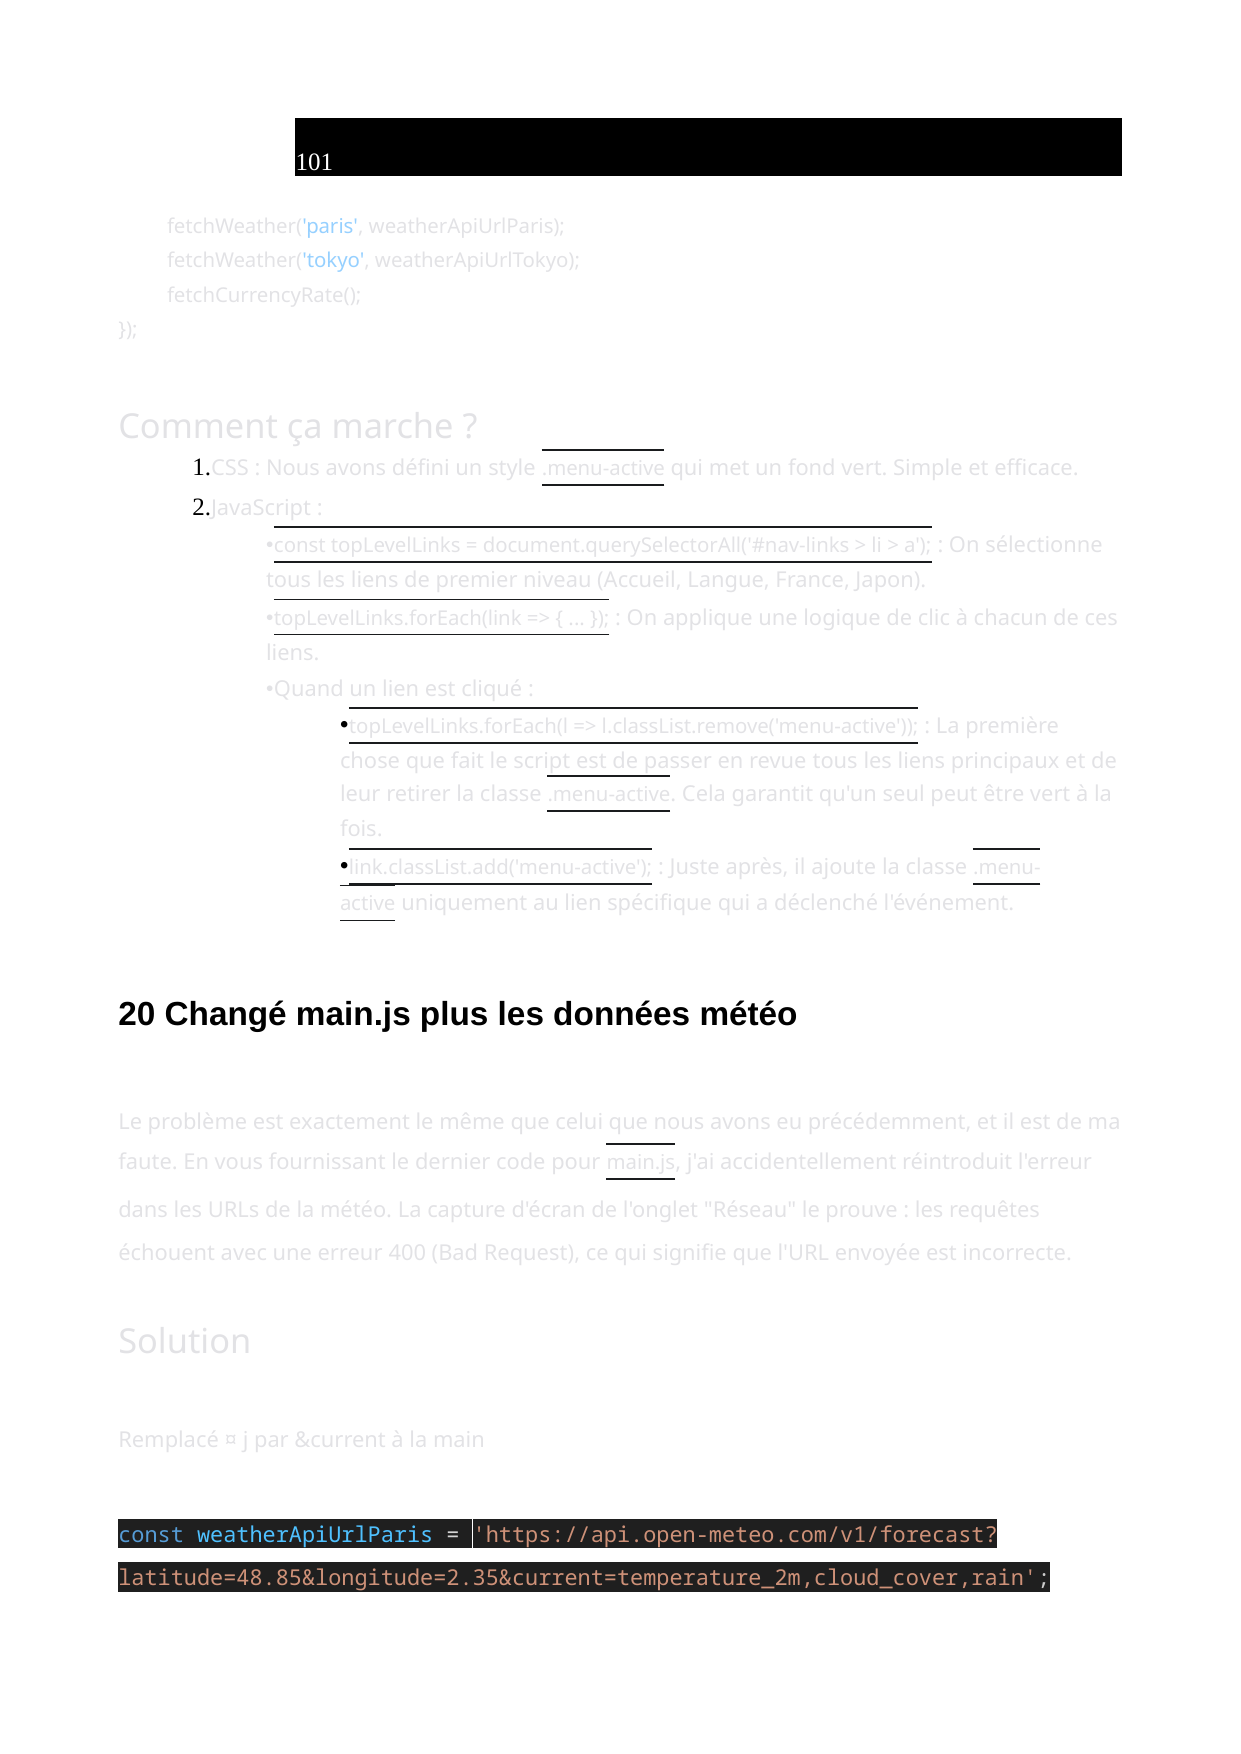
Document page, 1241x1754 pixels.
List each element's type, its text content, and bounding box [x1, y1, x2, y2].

text Solution [118, 1317, 1122, 1364]
list Quand un lien est cliqué : [118, 671, 1122, 703]
text Le problème est exactement le même que celui que nous avons eu précédemment, et il est de ma faute. En vous fournissant le dernier code pour main.js, j'ai accidentellement réintroduit l'erreur dans les URLs de la météo. La capture d'écran de l'onglet "Réseau" le prouve : les requêtes échouent avec une erreur 400 (Bad Request), ce qui signifie que l'URL envoyée est incorrecte. [118, 1092, 1122, 1270]
list const topLevelLinks = document.querySelectorAll('#nav-links > li > a'); : On sélectionne tous les liens de premier niveau (Accueil, Langue, France, Japon). [118, 526, 1122, 594]
list link.classList.add('menu-active'); : Juste après, il ajoute la classe .menu-active uniquement au lien spécifique qui a déclenché l'événement. [118, 848, 1122, 921]
text fetchWeather('tokyo', weatherApiUrlTokyo); [118, 239, 1122, 274]
text Remplacé ¤ j par &current à la main [118, 1411, 1122, 1458]
text }); [118, 308, 1122, 343]
list JavaScript : [118, 490, 1122, 521]
text fetchWeather('paris', weatherApiUrlParis); [118, 205, 1122, 239]
text const weatherApiUrlParis = 'https://api.open-meteo.com/v1/forecast?latitude=48.85&longitude=2.35&current=temperature_2m,cloud_cover,rain'; [118, 1504, 1122, 1592]
list CSS : Nous avons défini un style .menu-active qui met un fond vert. Simple et efficace. [118, 449, 1122, 486]
text fetchCurrencyRate(); [118, 274, 1122, 308]
list topLevelLinks.forEach(link => { ... }); : On applique une logique de clic à chacun de ces liens. [118, 599, 1122, 667]
subtitle Comment ça marche ? [118, 402, 1122, 449]
list topLevelLinks.forEach(l => l.classList.remove('menu-active')); : La première chose que fait le script est de passer en revue tous les liens principaux et de leur retirer la classe .menu-active. Cela garantit qu'un seul peut être vert à la fois. [118, 707, 1122, 843]
subtitle 20 Changé main.js plus les données météo [118, 994, 1122, 1033]
